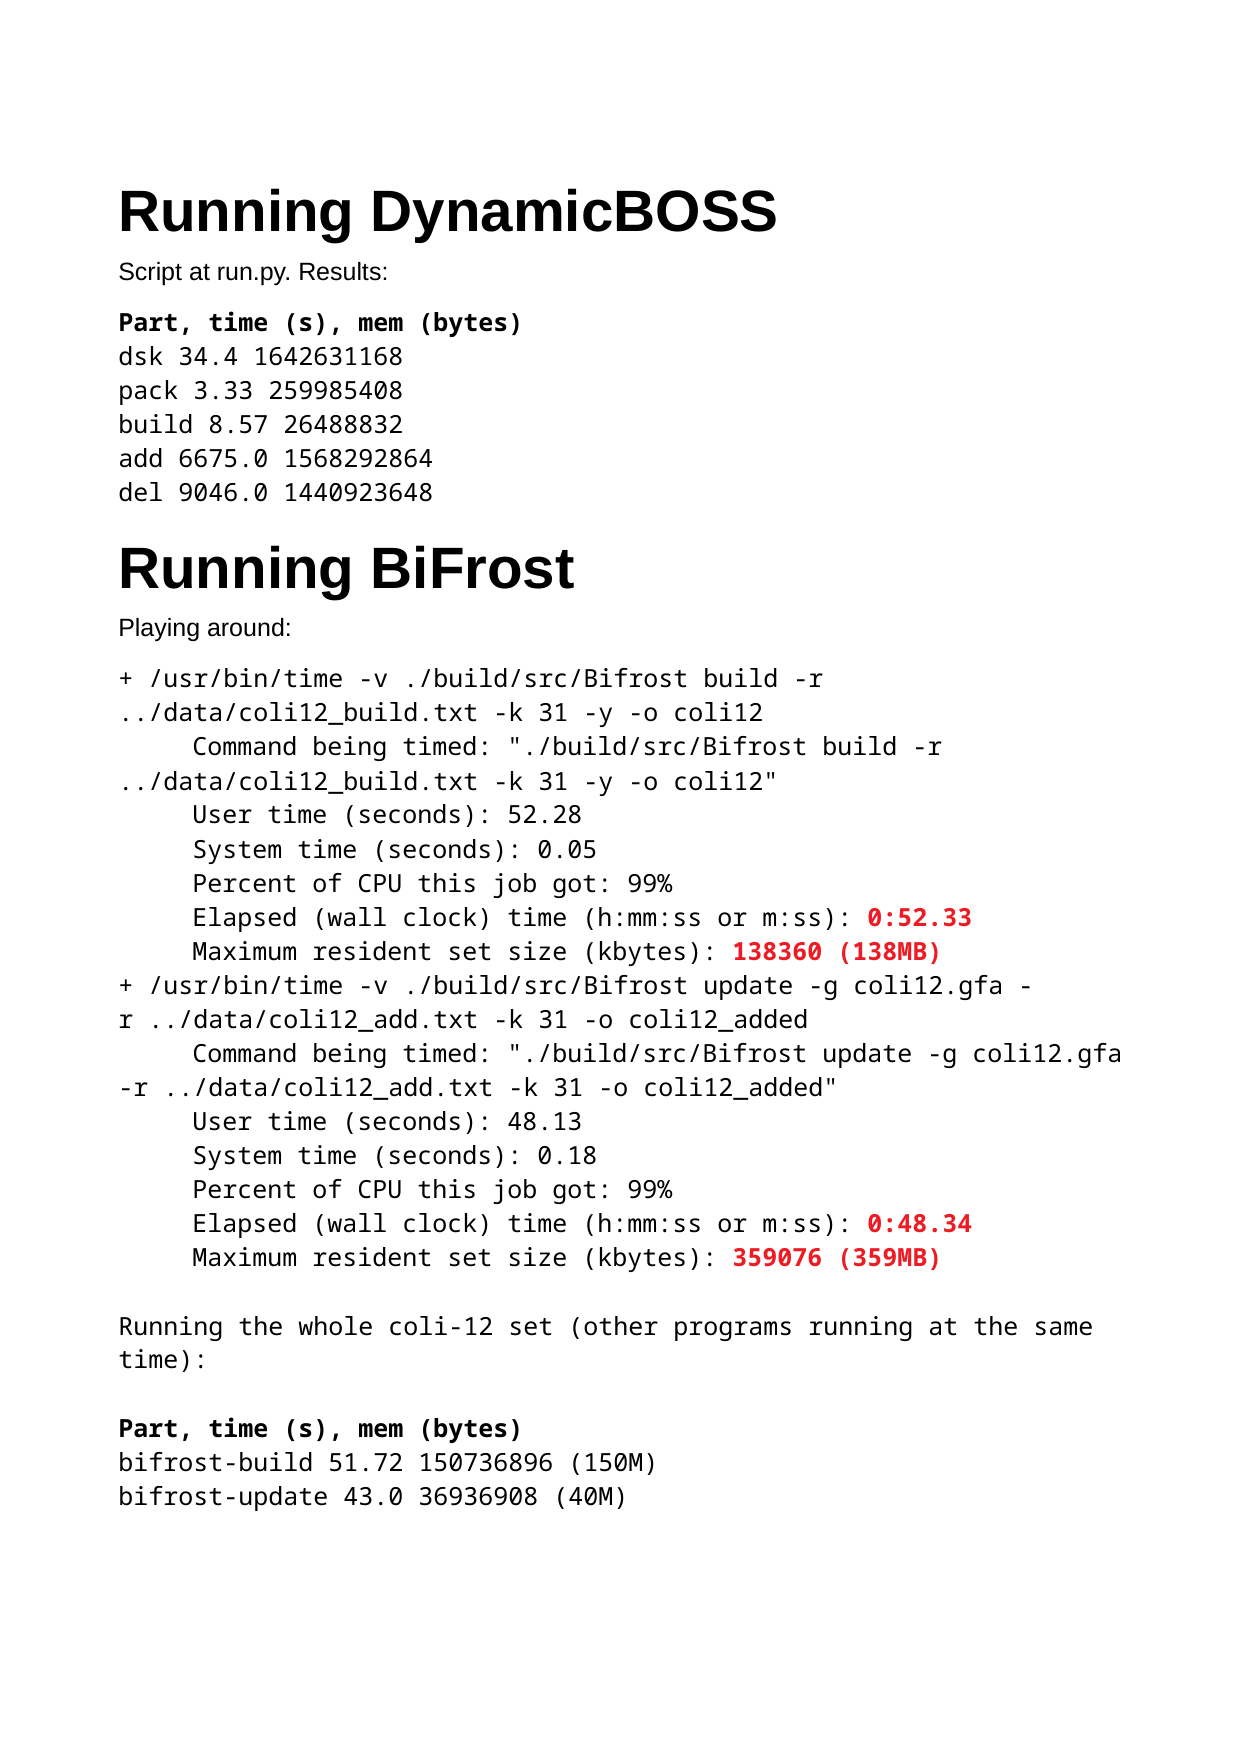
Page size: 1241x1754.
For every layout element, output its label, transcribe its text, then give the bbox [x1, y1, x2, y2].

text Percent of CPU this job got: 99% [118, 865, 1122, 899]
title Running BiFrost [118, 534, 1122, 601]
text Command being timed: "./build/src/Bifrost build -r ../data/coli12_build.txt -k 31 -y -o coli12" [118, 729, 1122, 797]
text del 9046.0 1440923648 [118, 475, 1122, 509]
text pack 3.33 259985408 [118, 372, 1122, 407]
text + /usr/bin/time -v ./build/src/Bifrost update -g coli12.gfa -r ../data/coli12_add.txt -k 31 -o coli12_added [118, 967, 1122, 1036]
text User time (seconds): 52.28 [118, 797, 1122, 831]
text System time (seconds): 0.18 [118, 1138, 1122, 1172]
title Running DynamicBOSS [118, 177, 1122, 244]
text Maximum resident set size (kbytes): 138360 (138MB) [118, 933, 1122, 967]
text System time (seconds): 0.05 [118, 831, 1122, 865]
text User time (seconds): 48.13 [118, 1104, 1122, 1138]
text Script at run.py. Results: [118, 257, 1122, 286]
text Command being timed: "./build/src/Bifrost update -g coli12.gfa -r ../data/coli12_add.txt -k 31 -o coli12_added" [118, 1036, 1122, 1104]
text build 8.57 26488832 [118, 407, 1122, 441]
text Part, time (s), mem (bytes) [118, 304, 1122, 338]
text + /usr/bin/time -v ./build/src/Bifrost build -r ../data/coli12_build.txt -k 31 -y -o coli12 [118, 661, 1122, 729]
text Percent of CPU this job got: 99% [118, 1172, 1122, 1206]
text bifrost-build 51.72 150736896 (150M) [118, 1444, 1122, 1478]
text Elapsed (wall clock) time (h:mm:ss or m:ss): 0:48.34 [118, 1206, 1122, 1240]
text Maximum resident set size (kbytes): 359076 (359MB) [118, 1240, 1122, 1274]
text Running the whole coli-12 set (other programs running at the same time): [118, 1308, 1122, 1376]
text Elapsed (wall clock) time (h:mm:ss or m:ss): 0:52.33 [118, 899, 1122, 933]
text add 6675.0 1568292864 [118, 441, 1122, 475]
text Playing around: [118, 613, 1122, 642]
text dsk 34.4 1642631168 [118, 338, 1122, 372]
text bifrost-update 43.0 36936908 (40M) [118, 1478, 1122, 1512]
text Part, time (s), mem (bytes) [118, 1410, 1122, 1444]
